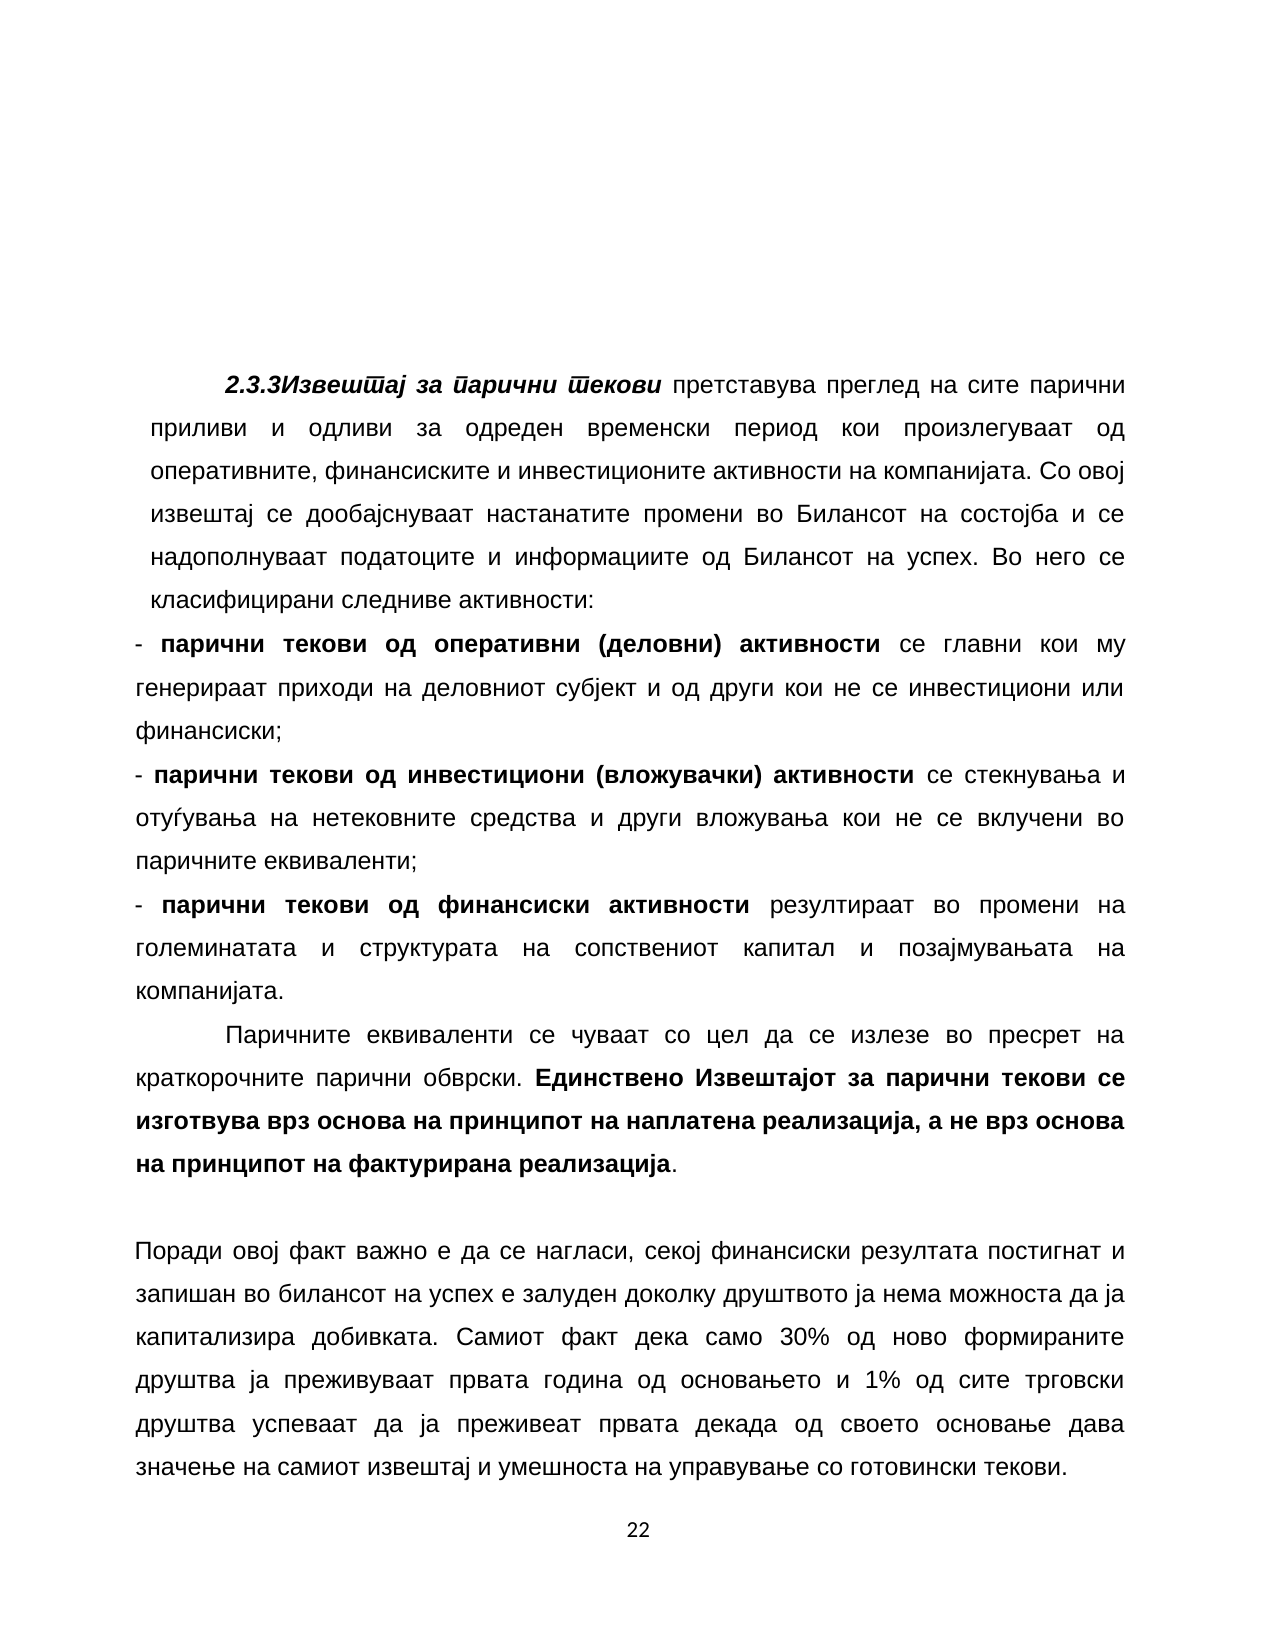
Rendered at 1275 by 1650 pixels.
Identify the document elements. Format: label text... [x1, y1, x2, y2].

text Паричните еквиваленти се чуваат со цел да се излезе во пресрет на краткорочните парични обврски. Единствено Извештајот за парични текови се изготвува врз основа на принципот на наплатена реализација, а не врз основа на принципот на фактурирана реализација. [134, 1020, 1126, 1178]
text - парични текови од инвестициони (вложувачки) активности се стекнувања и отуѓувања на нетековните средства и други вложувања кои не се вклучени во паричните еквиваленти; [134, 759, 1126, 874]
text 2.3.3Извештај за парични текови претставува преглед на сите парични приливи и одливи за одреден временски период кои произлегуваат од оперативните, финансиските и инвестиционите активности на компанијата. Со овој извештај се дообајснуваат настанатите промени во Билансот на состојба и се надополнуваат податоците и информациите од Билансот на успех. Во него се класифицирани следниве активности: [150, 370, 1126, 614]
text - парични текови од финансиски активности резултираат во промени на големинатата и структурата на сопствениот капитал и позајмувањата на компанијата. [134, 890, 1126, 1005]
text Поради овој факт важно е да се нагласи, секој финансиски резултата постигнат и запишан во билансот на успех е залуден доколку друштвото ја нема можноста да ја капитализира добивката. Самиот факт дека само 30% од ново формираните друштва ја преживуваат првата година од основањето и 1% од сите трговски друштва успеваат да ја преживеат првата декада од своето основање дава значење на самиот извештај и умешноста на управување со готовински текови. [134, 1236, 1126, 1481]
text - парични текови од оперативни (деловни) активности се главни кои му генерираат приходи на деловниот субјект и од други кои не се инвестициони или финансиски; [134, 629, 1126, 744]
